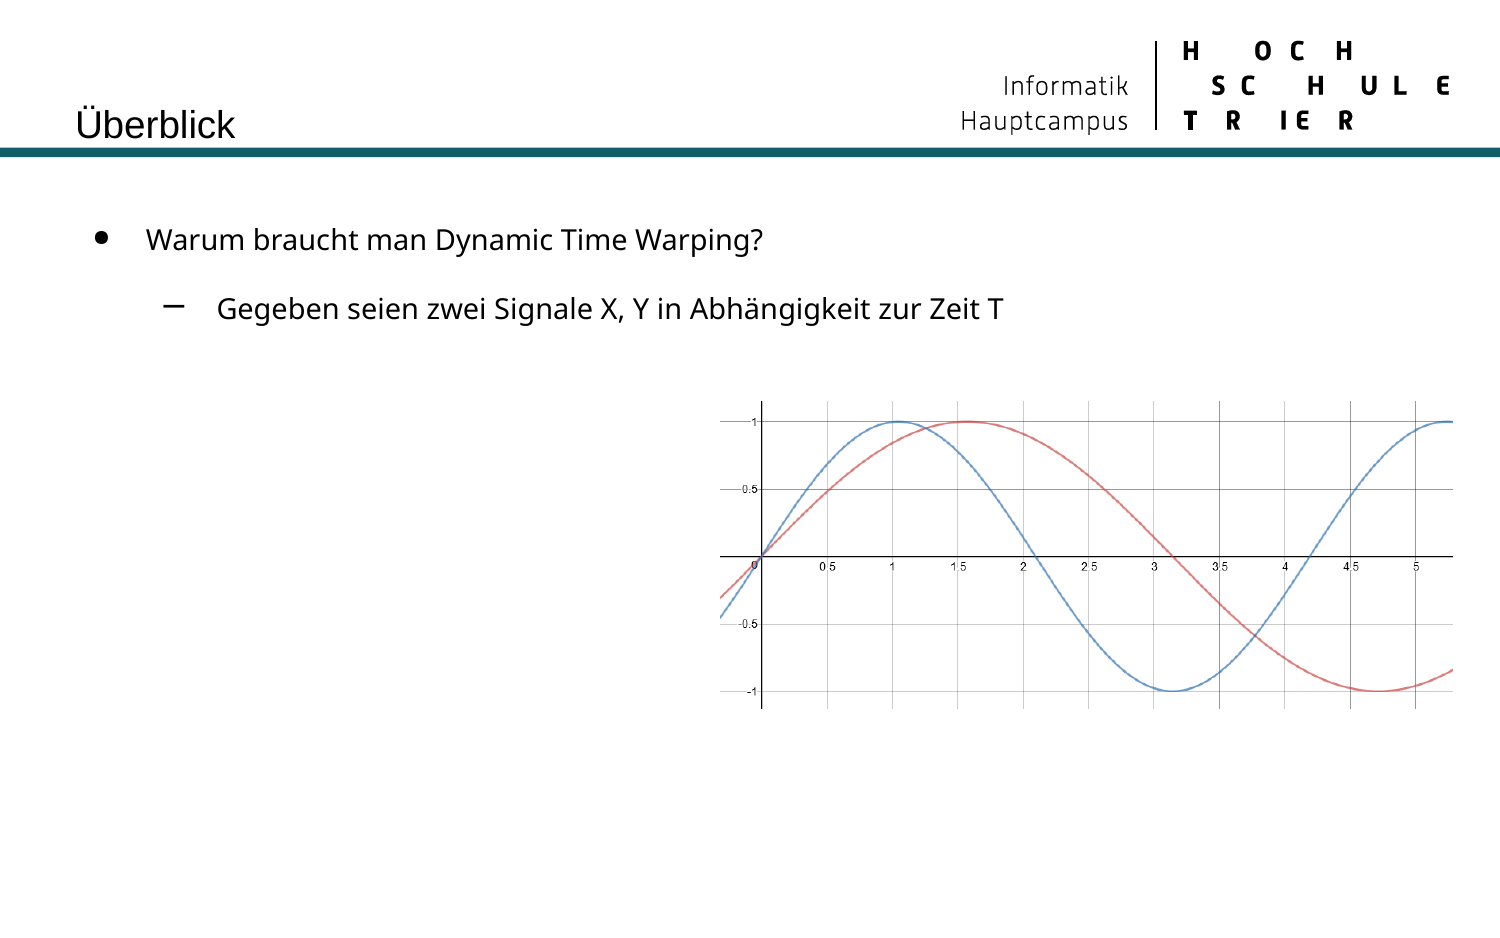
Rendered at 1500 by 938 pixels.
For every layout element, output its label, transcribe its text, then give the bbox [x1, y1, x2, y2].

title Überblick [75, 37, 1425, 194]
list Warum braucht man Dynamic Time Warping? Gegeben seien zwei Signale X, Y in Abhängigkeit zur Zeit T [75, 219, 1425, 863]
picture [720, 401, 1453, 709]
